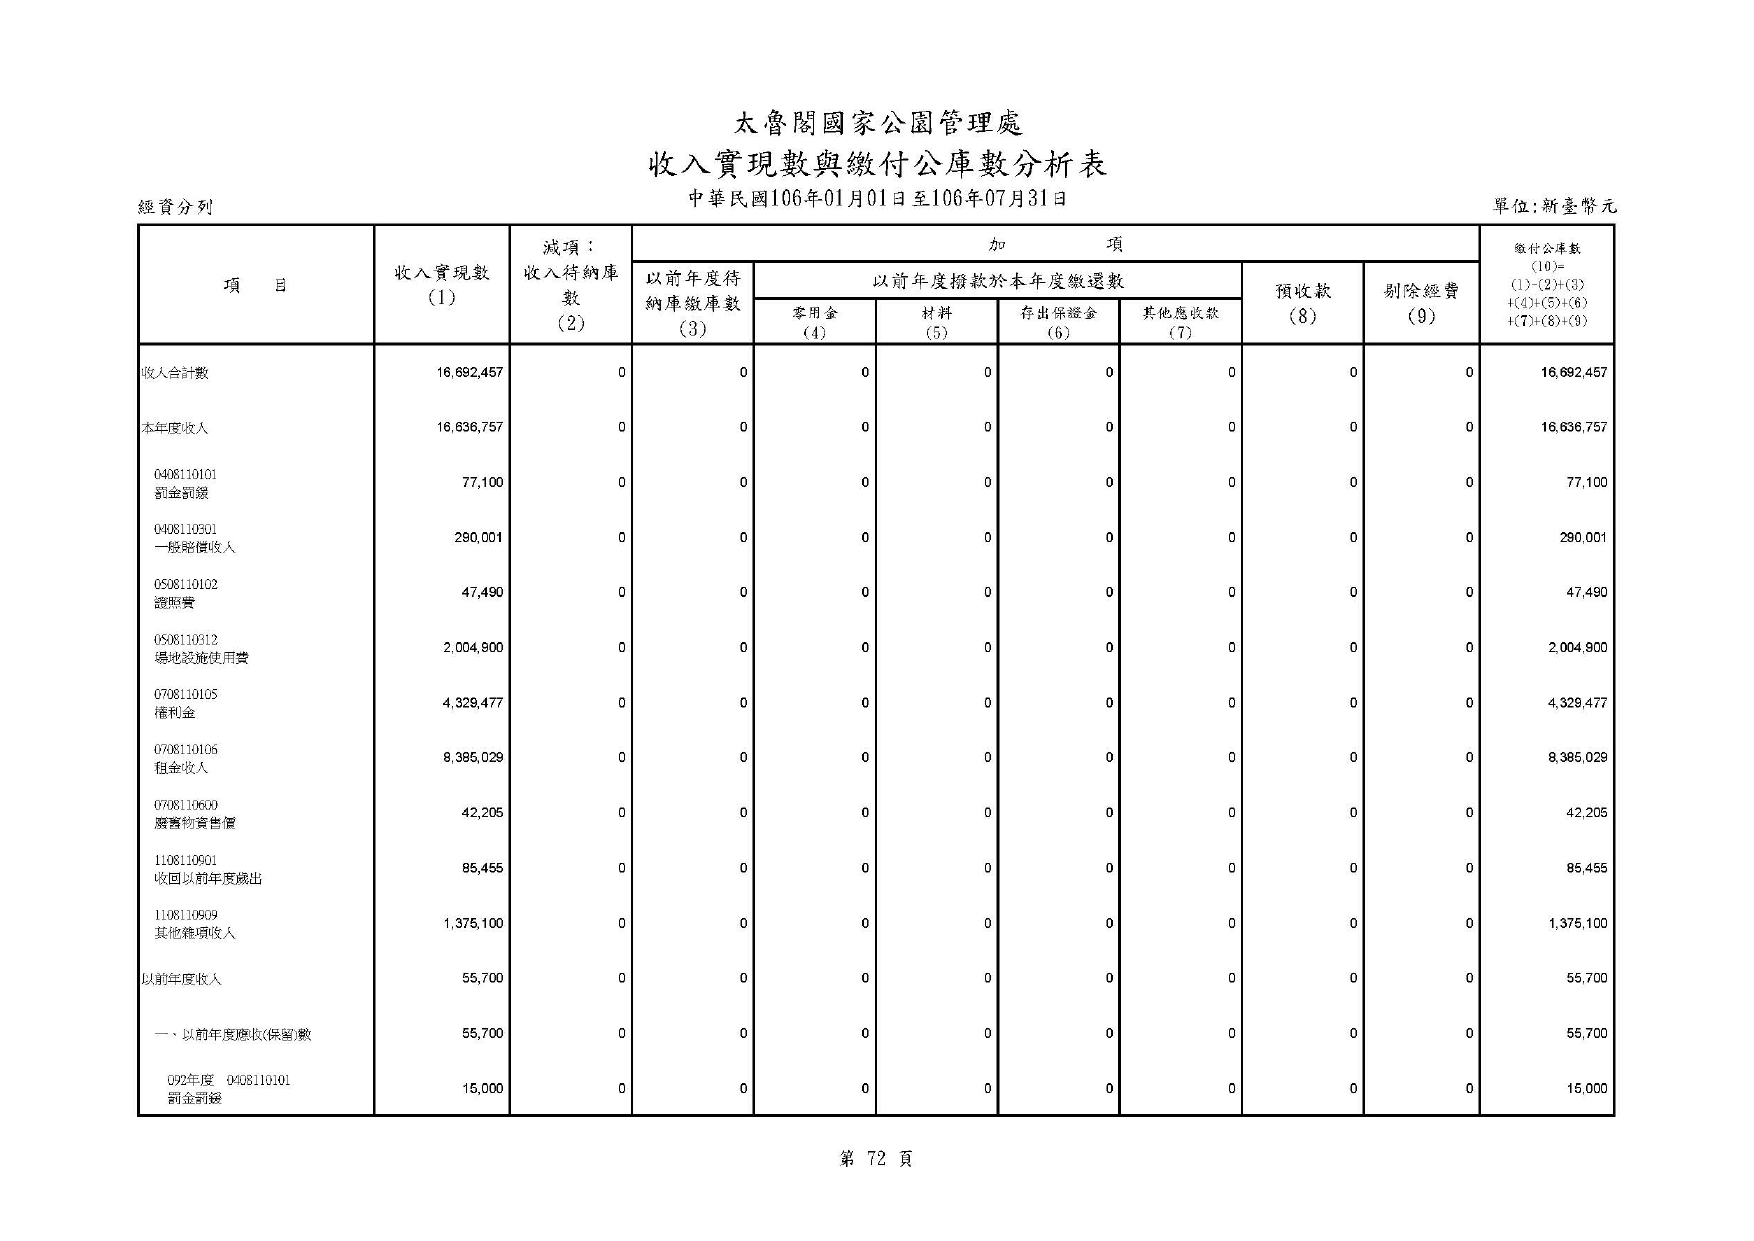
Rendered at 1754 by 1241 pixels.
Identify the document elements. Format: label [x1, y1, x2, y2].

picture [59, 59, 1695, 1216]
